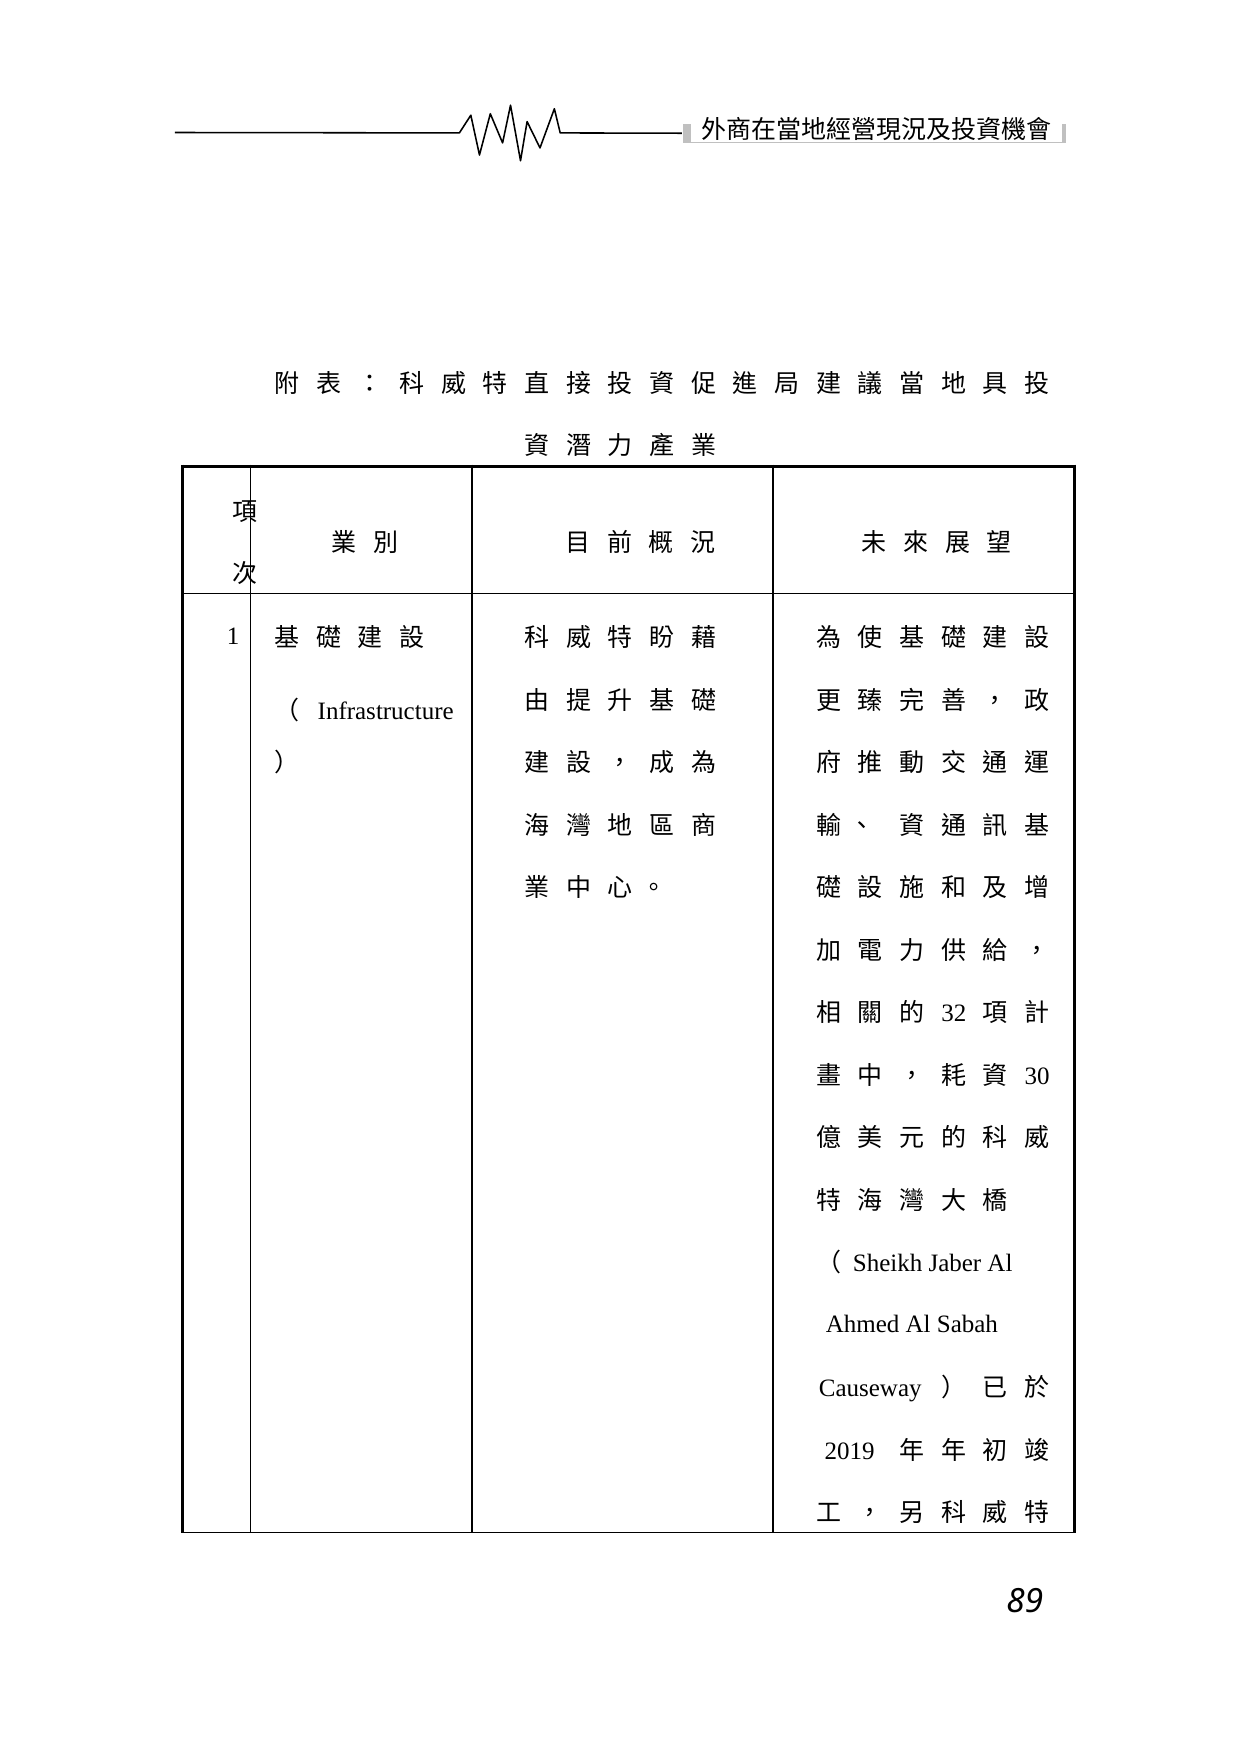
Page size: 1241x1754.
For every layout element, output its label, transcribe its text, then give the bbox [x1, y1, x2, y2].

table_header 目前概況 [473, 468, 772, 593]
table_header 未來展望 [774, 468, 1073, 593]
text 附表：科威特直接投資促進局建議當地具投資潛力產業 [183, 339, 1058, 464]
table_header 項次 [184, 468, 250, 593]
table_cell 1 [184, 594, 250, 1532]
table_cell 科威特盼藉由提升基礎建設，成為海灣地區商業中心。 [473, 594, 772, 1532]
table_cell 基礎建設 （Infrastructure） [251, 594, 471, 1532]
table_header 業別 [251, 468, 471, 593]
table_cell 為使基礎建設更臻完善，政府推動交通運輸、資通訊基礎設施和及增加電力供給，相關的32項計畫中，耗資30億美元的科威特海灣大橋（Sheikh Jaber Al Ahmed Al Sabah Causeway）已於2019年年初竣工，另科威特 [774, 594, 1073, 1532]
